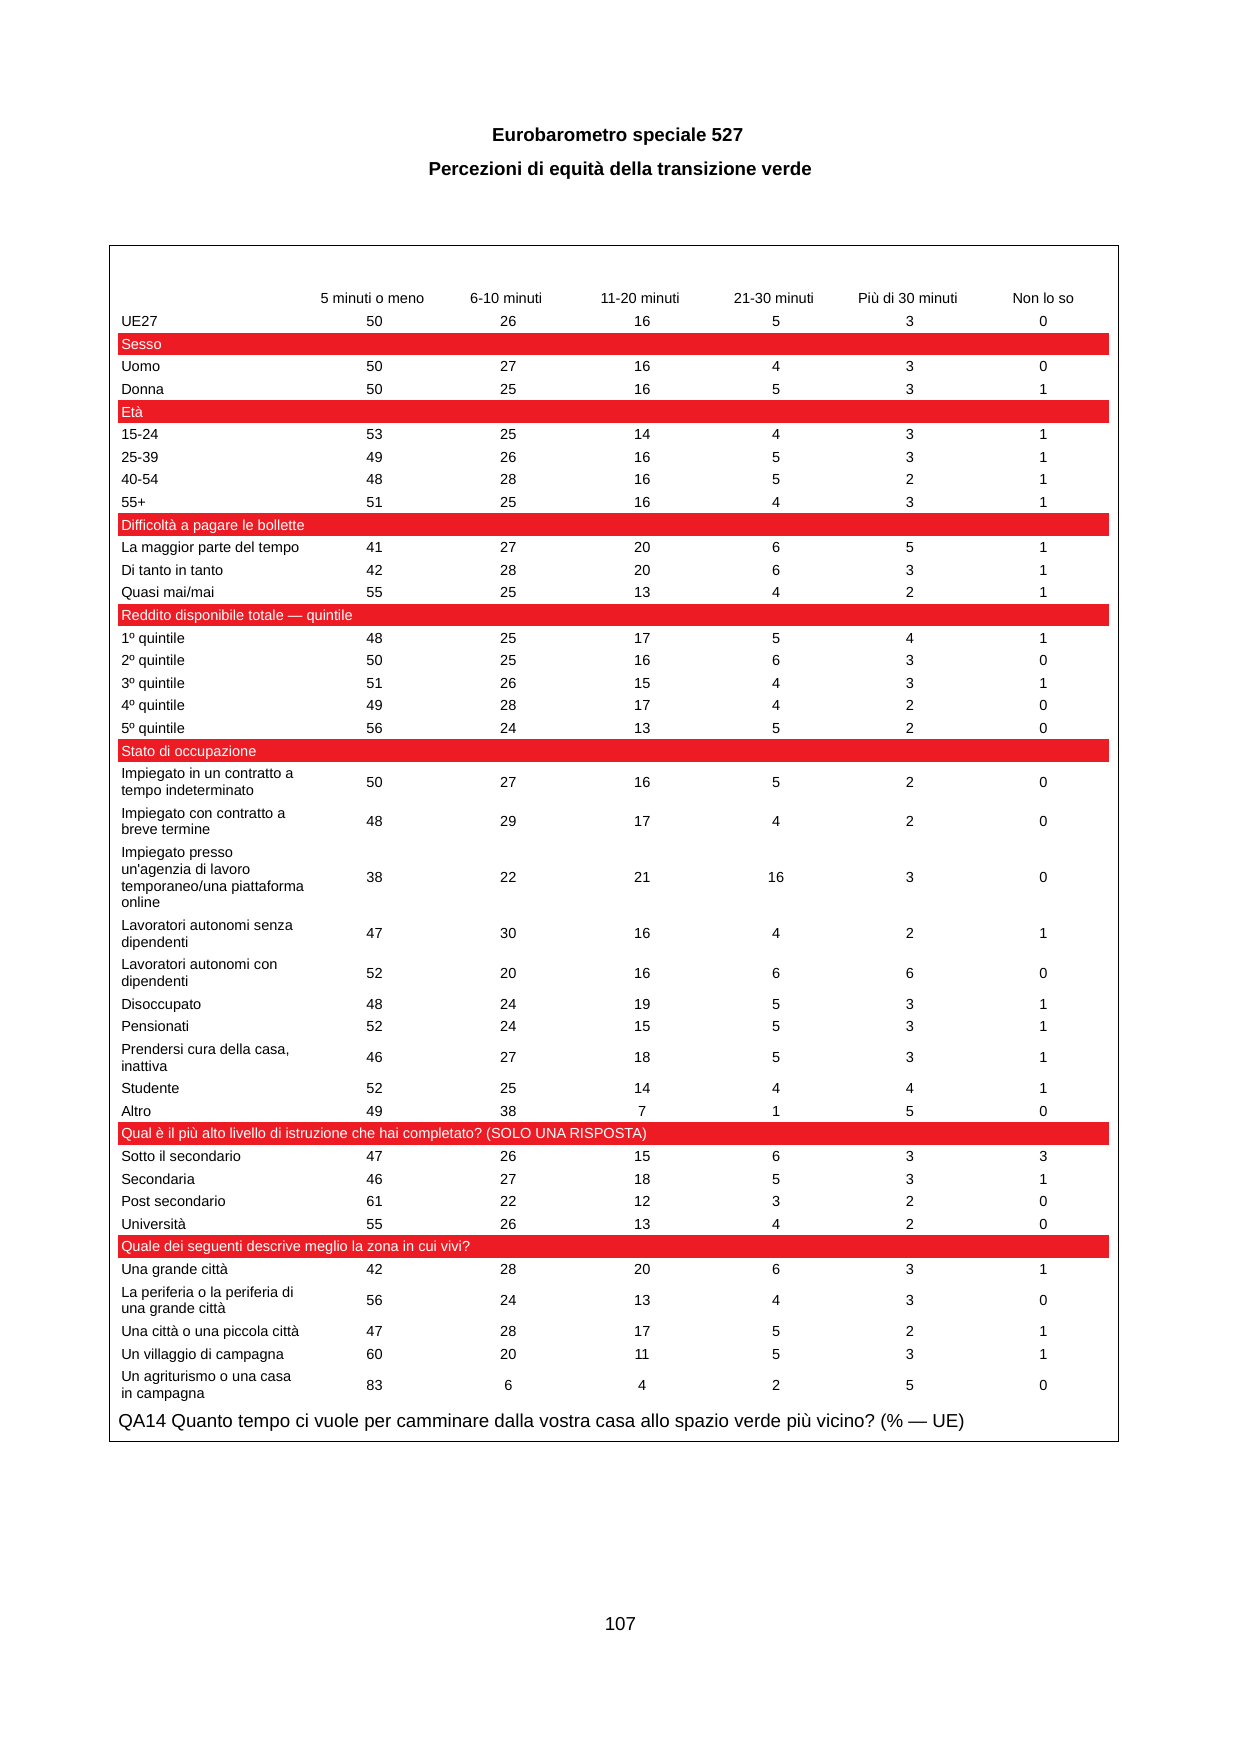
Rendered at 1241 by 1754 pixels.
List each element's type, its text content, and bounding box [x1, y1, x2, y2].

table_header 5 minuti o meno [307, 287, 441, 310]
table_cell Quale dei seguenti descrive meglio la zona in cui vivi? [118, 1235, 709, 1258]
table_cell 1 [977, 1343, 1109, 1365]
table_cell 3 [843, 491, 977, 513]
table_cell 3 [843, 423, 977, 446]
table_cell 15-24 [118, 423, 307, 446]
table_cell 0 [977, 841, 1109, 914]
table_cell Un agriturismo o una casa in campagna [118, 1365, 307, 1404]
table_cell 15 [575, 1145, 709, 1167]
table_cell Secondaria [118, 1168, 307, 1190]
table_cell 16 [575, 446, 709, 468]
table_cell 3 [843, 1258, 977, 1280]
table_cell 5º quintile [118, 717, 307, 739]
table_cell 55 [307, 581, 441, 604]
table_cell 6 [709, 649, 843, 672]
table_cell 51 [307, 672, 441, 694]
table_cell 4 [709, 694, 843, 717]
table_cell 25 [441, 626, 575, 649]
table_cell Prendersi cura della casa, inattiva [118, 1038, 307, 1077]
table_cell 1º quintile [118, 626, 307, 649]
table_cell 41 [307, 536, 441, 558]
table_cell Età [118, 400, 307, 423]
table_cell 5 [709, 626, 843, 649]
table_cell 55 [307, 1213, 441, 1235]
table_cell 28 [441, 694, 575, 717]
table_cell Impiegato in un contratto a tempo indeterminato [118, 762, 307, 801]
table_cell 27 [441, 762, 575, 801]
table_cell 17 [575, 626, 709, 649]
table_cell 56 [307, 1280, 441, 1320]
table_cell 1 [977, 1015, 1109, 1038]
table_cell 4 [843, 626, 977, 649]
table_cell 40-54 [118, 468, 307, 491]
table_cell 16 [575, 468, 709, 491]
table_cell Studente [118, 1077, 307, 1099]
table_cell [709, 739, 843, 762]
table_cell [709, 333, 843, 355]
table_cell 53 [307, 423, 441, 446]
table_cell 1 [977, 1038, 1109, 1077]
table_cell 38 [441, 1100, 575, 1122]
table_cell [441, 333, 575, 355]
table_cell 0 [977, 649, 1109, 672]
table_cell Qual è il più alto livello di istruzione che hai completato? (SOLO UNA RISPOSTA) [118, 1122, 709, 1145]
table_cell 56 [307, 717, 441, 739]
table_cell 26 [441, 672, 575, 694]
table_cell 4 [709, 1077, 843, 1099]
table_cell 1 [977, 1168, 1109, 1190]
table_cell [977, 1122, 1109, 1145]
table_cell 5 [709, 1320, 843, 1342]
table_cell 42 [307, 1258, 441, 1280]
table_cell 3 [709, 1190, 843, 1213]
table_cell 25 [441, 1077, 575, 1099]
table_cell [307, 333, 441, 355]
table_header Più di 30 minuti [843, 287, 977, 310]
table_cell 11 [575, 1343, 709, 1365]
table_cell 14 [575, 1077, 709, 1099]
table_cell 3 [843, 1280, 977, 1320]
table_cell 0 [977, 1190, 1109, 1213]
table_cell [977, 1235, 1109, 1258]
table_cell 3º quintile [118, 672, 307, 694]
table_cell 47 [307, 1145, 441, 1167]
table_cell [977, 604, 1109, 626]
table_cell 3 [843, 993, 977, 1015]
table_cell 49 [307, 1100, 441, 1122]
table_cell 5 [709, 717, 843, 739]
table_cell [843, 604, 977, 626]
table_cell 0 [977, 1100, 1109, 1122]
table_header 11-20 minuti [575, 287, 709, 310]
table_cell 27 [441, 536, 575, 558]
table_cell Una grande città [118, 1258, 307, 1280]
table_cell [843, 400, 977, 423]
table_cell [709, 604, 843, 626]
table_cell 3 [843, 559, 977, 581]
table_cell 48 [307, 626, 441, 649]
table_cell 6 [843, 953, 977, 992]
table_cell 5 [709, 378, 843, 400]
table_cell 0 [977, 953, 1109, 992]
table_cell 24 [441, 717, 575, 739]
table_cell 2 [843, 694, 977, 717]
table_cell 1 [977, 672, 1109, 694]
table_cell 50 [307, 355, 441, 378]
table_cell 52 [307, 1015, 441, 1038]
table_cell 28 [441, 1320, 575, 1342]
table_cell 52 [307, 1077, 441, 1099]
table_cell 51 [307, 491, 441, 513]
table_cell 16 [575, 491, 709, 513]
table_cell 16 [575, 953, 709, 992]
table_cell 25-39 [118, 446, 307, 468]
table_cell 14 [575, 423, 709, 446]
table_cell 2 [843, 581, 977, 604]
table_cell 3 [843, 1038, 977, 1077]
table_cell 13 [575, 1280, 709, 1320]
table_cell 3 [843, 672, 977, 694]
table_cell [575, 400, 709, 423]
table_cell 25 [441, 378, 575, 400]
table_cell 4 [843, 1077, 977, 1099]
table_cell Stato di occupazione [118, 739, 709, 762]
table_cell 5 [709, 1343, 843, 1365]
table_cell 3 [843, 446, 977, 468]
table_cell 3 [843, 1343, 977, 1365]
table_cell 26 [441, 446, 575, 468]
table_cell 48 [307, 993, 441, 1015]
table_cell 1 [977, 1077, 1109, 1099]
table_cell 6 [709, 1258, 843, 1280]
table_cell 0 [977, 310, 1109, 332]
table_cell [843, 1122, 977, 1145]
table_cell Pensionati [118, 1015, 307, 1038]
table_cell Un villaggio di campagna [118, 1343, 307, 1365]
table_header [118, 287, 307, 310]
table_cell 48 [307, 801, 441, 841]
table_cell 16 [575, 762, 709, 801]
table_cell 1 [977, 423, 1109, 446]
table_cell 19 [575, 993, 709, 1015]
table_cell 38 [307, 841, 441, 914]
table_cell Difficoltà a pagare le bollette [118, 513, 709, 536]
table_cell [977, 400, 1109, 423]
table_cell 49 [307, 694, 441, 717]
table_cell 1 [977, 993, 1109, 1015]
table_cell 50 [307, 378, 441, 400]
table_cell 0 [977, 1213, 1109, 1235]
table_cell Quasi mai/mai [118, 581, 307, 604]
table_cell 6 [709, 559, 843, 581]
table_cell 5 [709, 1038, 843, 1077]
table_cell Altro [118, 1100, 307, 1122]
table_cell 20 [441, 953, 575, 992]
table_cell 52 [307, 953, 441, 992]
table_cell Donna [118, 378, 307, 400]
table_cell 42 [307, 559, 441, 581]
table_cell 20 [575, 1258, 709, 1280]
table_cell 4 [709, 423, 843, 446]
table_cell 48 [307, 468, 441, 491]
table_cell 16 [575, 378, 709, 400]
table_cell 5 [843, 536, 977, 558]
table_cell 24 [441, 1015, 575, 1038]
table_cell 50 [307, 310, 441, 332]
table_cell 29 [441, 801, 575, 841]
table_cell 2 [843, 1190, 977, 1213]
table_cell 13 [575, 581, 709, 604]
table_cell 7 [575, 1100, 709, 1122]
table_cell Una città o una piccola città [118, 1320, 307, 1342]
table_cell 4 [709, 914, 843, 953]
table_cell 18 [575, 1038, 709, 1077]
table_cell [843, 513, 977, 536]
table_cell [977, 333, 1109, 355]
table_cell 46 [307, 1168, 441, 1190]
table_cell 50 [307, 649, 441, 672]
table_cell 1 [977, 914, 1109, 953]
table_cell 2 [843, 1213, 977, 1235]
table_cell 4 [709, 355, 843, 378]
table_cell 20 [575, 536, 709, 558]
table_cell 25 [441, 581, 575, 604]
table_cell [709, 1122, 843, 1145]
table_cell 2 [843, 801, 977, 841]
table_cell 50 [307, 762, 441, 801]
table_cell 25 [441, 491, 575, 513]
table_cell 3 [843, 378, 977, 400]
table_cell 0 [977, 717, 1109, 739]
table_cell 16 [575, 355, 709, 378]
table_cell [843, 739, 977, 762]
table_cell 49 [307, 446, 441, 468]
table_cell [575, 333, 709, 355]
table_cell 3 [843, 310, 977, 332]
table_cell 26 [441, 1145, 575, 1167]
table_cell 30 [441, 914, 575, 953]
table_cell 83 [307, 1365, 441, 1404]
table_cell 5 [709, 993, 843, 1015]
table_cell 5 [843, 1100, 977, 1122]
table_cell 15 [575, 672, 709, 694]
table_cell 16 [575, 649, 709, 672]
table_cell 3 [843, 1145, 977, 1167]
table_cell 28 [441, 1258, 575, 1280]
table_cell 2º quintile [118, 649, 307, 672]
table_cell 2 [843, 1320, 977, 1342]
table_cell 1 [977, 1320, 1109, 1342]
table_cell Uomo [118, 355, 307, 378]
table_cell 5 [709, 446, 843, 468]
table_cell 1 [977, 491, 1109, 513]
table_cell 15 [575, 1015, 709, 1038]
table_header 6-10 minuti [441, 287, 575, 310]
table_cell 60 [307, 1343, 441, 1365]
table_cell 47 [307, 1320, 441, 1342]
table_cell 4 [709, 491, 843, 513]
table_cell 4 [709, 672, 843, 694]
table_cell 24 [441, 993, 575, 1015]
table_cell 16 [575, 914, 709, 953]
table_cell 28 [441, 559, 575, 581]
table_cell 3 [977, 1145, 1109, 1167]
table_cell 6 [709, 536, 843, 558]
table_cell 1 [977, 559, 1109, 581]
table_cell 18 [575, 1168, 709, 1190]
table_cell 28 [441, 468, 575, 491]
table_cell 26 [441, 310, 575, 332]
table_cell 4 [709, 1213, 843, 1235]
table_cell Lavoratori autonomi con dipendenti [118, 953, 307, 992]
table_cell [843, 333, 977, 355]
table_cell 5 [843, 1365, 977, 1404]
table_cell 27 [441, 1168, 575, 1190]
table_cell 3 [843, 649, 977, 672]
table_cell 17 [575, 694, 709, 717]
table_cell 0 [977, 762, 1109, 801]
table_cell 16 [709, 841, 843, 914]
table_cell 13 [575, 1213, 709, 1235]
table_cell Impiegato presso un'agenzia di lavoro temporaneo/una piattaforma online [118, 841, 307, 914]
table_cell Impiegato con contratto a breve termine [118, 801, 307, 841]
table_cell 2 [843, 717, 977, 739]
table_cell 5 [709, 310, 843, 332]
table_cell [709, 400, 843, 423]
table_cell 25 [441, 423, 575, 446]
table_cell 5 [709, 1168, 843, 1190]
table_cell 0 [977, 801, 1109, 841]
table_cell 4º quintile [118, 694, 307, 717]
table_cell 17 [575, 801, 709, 841]
table_cell 22 [441, 1190, 575, 1213]
table_cell La periferia o la periferia di una grande città [118, 1280, 307, 1320]
table_cell 12 [575, 1190, 709, 1213]
table_cell 4 [709, 801, 843, 841]
table_cell 24 [441, 1280, 575, 1320]
table_cell 6 [441, 1365, 575, 1404]
table_cell 0 [977, 1365, 1109, 1404]
table_cell [977, 513, 1109, 536]
table_cell 1 [977, 378, 1109, 400]
table_cell 2 [843, 914, 977, 953]
table_cell Università [118, 1213, 307, 1235]
table_cell 25 [441, 649, 575, 672]
table_cell 1 [977, 1258, 1109, 1280]
table_cell 2 [843, 468, 977, 491]
table_cell 1 [977, 446, 1109, 468]
table_cell 13 [575, 717, 709, 739]
table_cell Sesso [118, 333, 307, 355]
table_cell 27 [441, 355, 575, 378]
table_cell 2 [709, 1365, 843, 1404]
table_cell 0 [977, 355, 1109, 378]
table_cell 1 [977, 536, 1109, 558]
table_cell 61 [307, 1190, 441, 1213]
table_cell 5 [709, 1015, 843, 1038]
table_cell 1 [709, 1100, 843, 1122]
table_cell [843, 1235, 977, 1258]
table_cell Sotto il secondario [118, 1145, 307, 1167]
table_cell 1 [977, 626, 1109, 649]
table_cell 20 [441, 1343, 575, 1365]
table_cell 0 [977, 694, 1109, 717]
table_cell Post secondario [118, 1190, 307, 1213]
table_cell 46 [307, 1038, 441, 1077]
table_cell 26 [441, 1213, 575, 1235]
table_cell Di tanto in tanto [118, 559, 307, 581]
table_cell Lavoratori autonomi senza dipendenti [118, 914, 307, 953]
table_cell 22 [441, 841, 575, 914]
table_cell 17 [575, 1320, 709, 1342]
table_cell UE27 [118, 310, 307, 332]
table_cell 6 [709, 953, 843, 992]
table_cell 47 [307, 914, 441, 953]
table_cell 16 [575, 310, 709, 332]
table_cell Disoccupato [118, 993, 307, 1015]
table_header Non lo so [977, 287, 1109, 310]
table_cell 1 [977, 468, 1109, 491]
table_cell [709, 1235, 843, 1258]
table_cell [977, 739, 1109, 762]
table_cell 6 [709, 1145, 843, 1167]
table_cell 3 [843, 1168, 977, 1190]
table_cell 4 [709, 581, 843, 604]
table_cell 20 [575, 559, 709, 581]
table_cell 5 [709, 468, 843, 491]
table_cell 3 [843, 355, 977, 378]
table_cell 55+ [118, 491, 307, 513]
table_cell 1 [977, 581, 1109, 604]
table_cell Reddito disponibile totale — quintile [118, 604, 709, 626]
table_cell 27 [441, 1038, 575, 1077]
table_cell [307, 400, 441, 423]
table_cell La maggior parte del tempo [118, 536, 307, 558]
table_cell 3 [843, 1015, 977, 1038]
table_header 21-30 minuti [709, 287, 843, 310]
table_cell 4 [709, 1280, 843, 1320]
table_cell [709, 513, 843, 536]
table_cell [441, 400, 575, 423]
table_cell 0 [977, 1280, 1109, 1320]
table_cell 2 [843, 762, 977, 801]
table_cell 21 [575, 841, 709, 914]
table_cell 5 [709, 762, 843, 801]
text QA14 Quanto tempo ci vuole per camminare dalla vostra casa allo spazio verde più vicino? (% — UE) [118, 1410, 1109, 1432]
table_cell 4 [575, 1365, 709, 1404]
table_cell 3 [843, 841, 977, 914]
